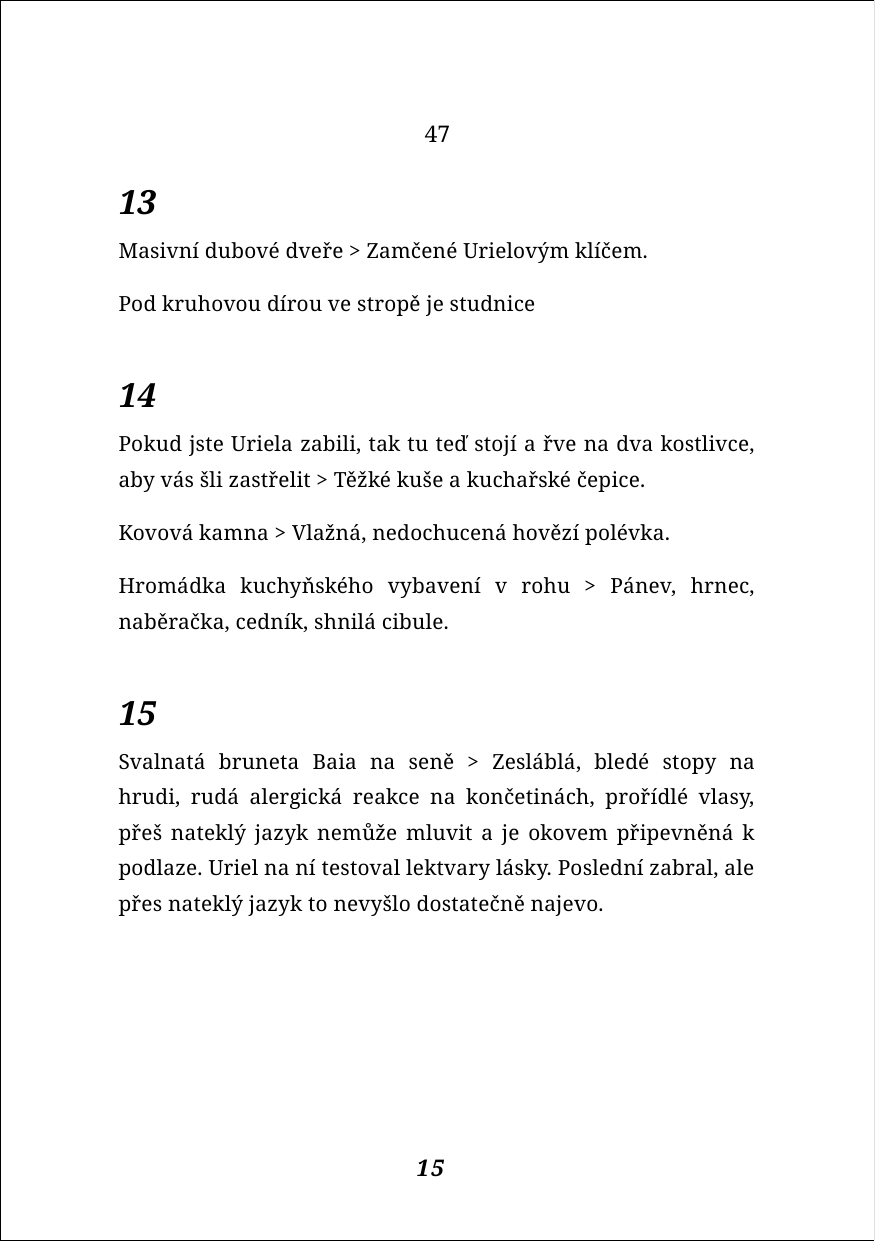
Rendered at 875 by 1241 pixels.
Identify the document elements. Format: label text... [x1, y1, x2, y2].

text Pod kruhovou dírou ve stropě je studnice [118, 289, 756, 318]
text Kovová kamna > Vlažná, nedochucená hovězí polévka. [118, 518, 756, 547]
text Svalnatá bruneta Baia na seně > Zesláblá, bledé stopy na hrudi, rudá alergická reakce na končetinách, prořídlé vlasy, přeš nateklý jazyk nemůže mluvit a je okovem připevněná k podlaze. Uriel na ní testoval lektvary lásky. Poslední zabral, ale přes nateklý jazyk to nevyšlo dostatečně najevo. [118, 747, 756, 917]
text Masivní dubové dveře > Zamčené Urielovým klíčem. [118, 236, 756, 264]
text Pokud jste Uriela zabili, tak tu teď stojí a řve na dva kostlivce, aby vás šli zastřelit > Těžké kuše a kuchařské čepice. [118, 429, 756, 493]
subtitle 13 [118, 179, 756, 224]
subtitle 14 [118, 372, 756, 418]
text Hromádka kuchyňského vybavení v rohu > Pánev, hrnec, naběračka, cedník, shnilá cibule. [118, 571, 756, 635]
subtitle 15 [118, 690, 756, 735]
